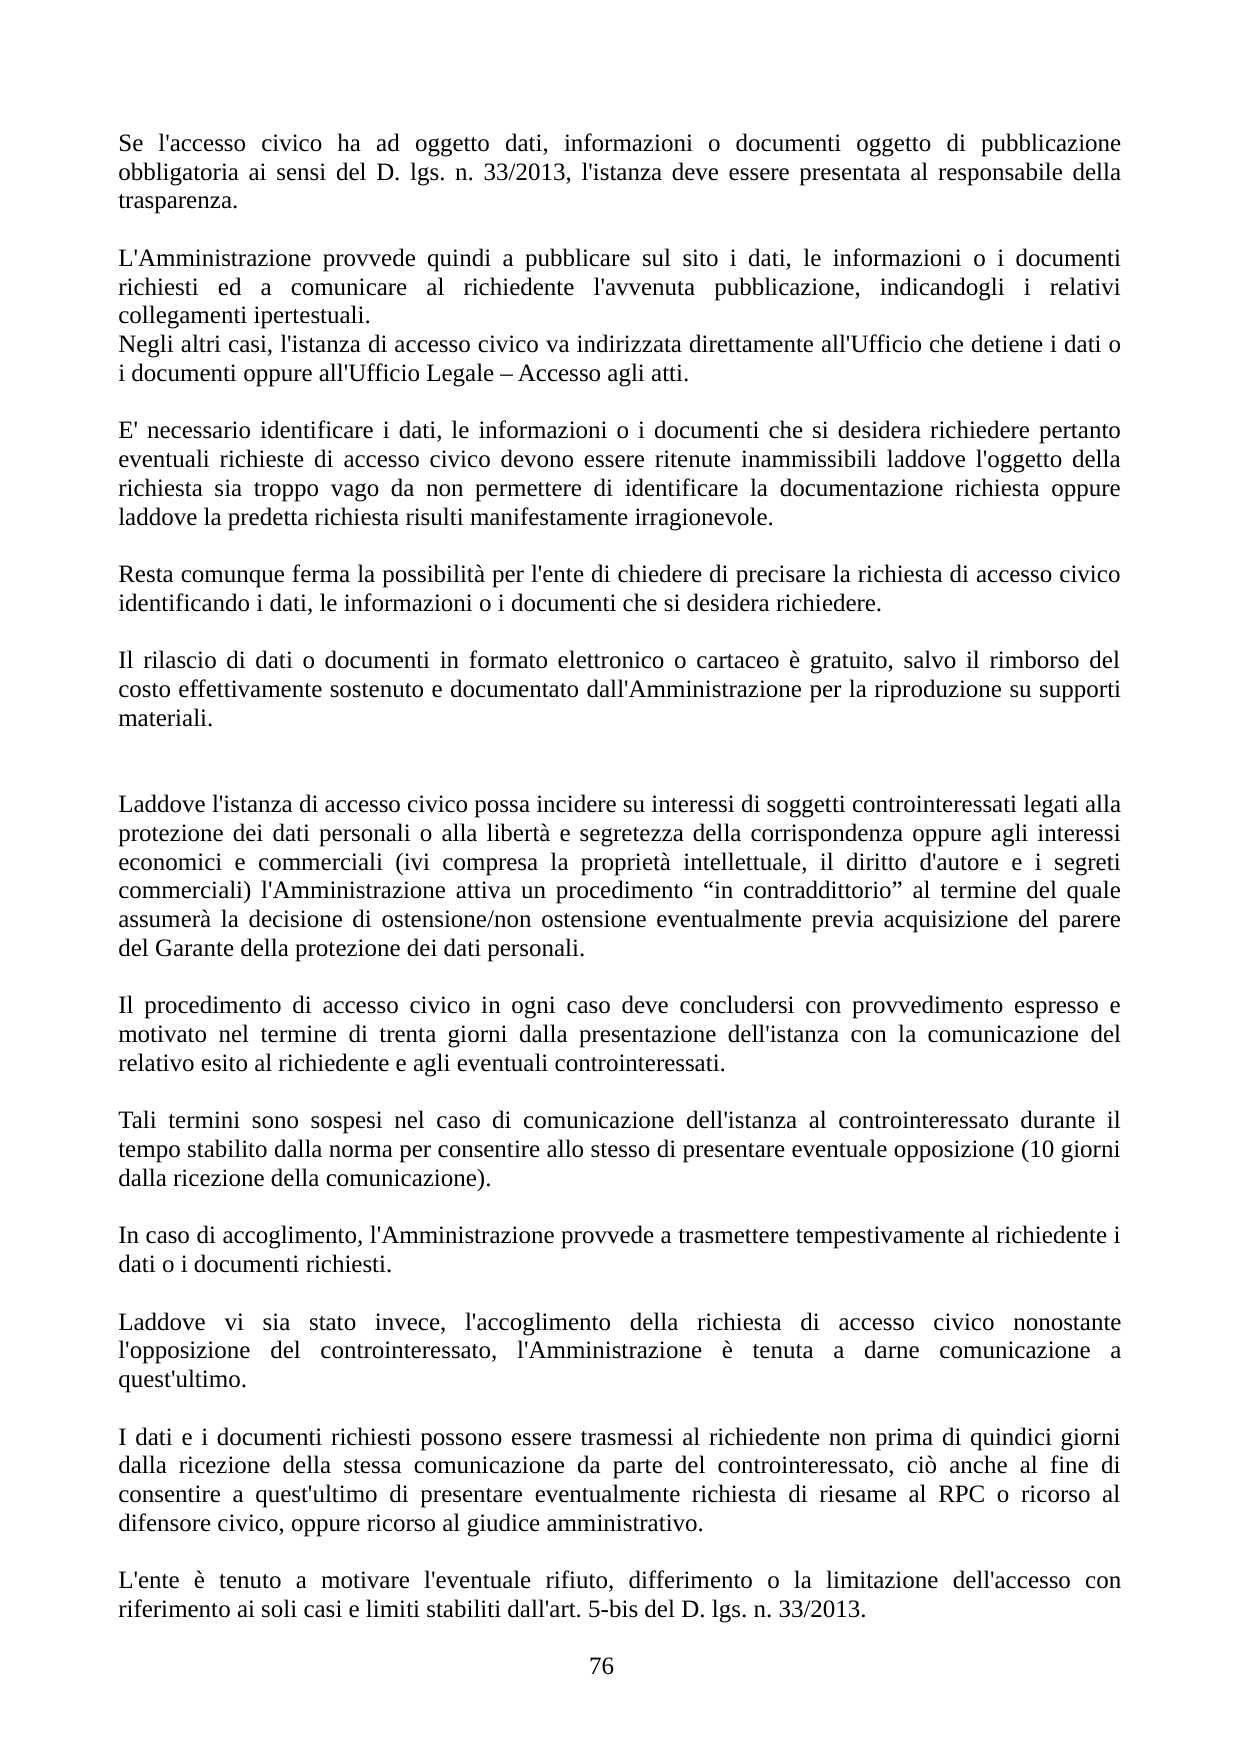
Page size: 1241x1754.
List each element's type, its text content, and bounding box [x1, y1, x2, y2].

text Il procedimento di accesso civico in ogni caso deve concludersi con provvedimento espresso e motivato nel termine di trenta giorni dalla presentazione dell'istanza con la comunicazione del relativo esito al richiedente e agli eventuali controinteressati. [118, 991, 1122, 1077]
text Tali termini sono sospesi nel caso di comunicazione dell'istanza al controinteressato durante il tempo stabilito dalla norma per consentire allo stesso di presentare eventuale opposizione (10 giorni dalla ricezione della comunicazione). [118, 1106, 1122, 1192]
text L'ente è tenuto a motivare l'eventuale rifiuto, differimento o la limitazione dell'accesso con riferimento ai soli casi e limiti stabiliti dall'art. 5-bis del D. lgs. n. 33/2013. [118, 1566, 1122, 1623]
text Laddove vi sia stato invece, l'accoglimento della richiesta di accesso civico nonostante l'opposizione del controinteressato, l'Amministrazione è tenuta a darne comunicazione a quest'ultimo. [118, 1307, 1122, 1393]
text I dati e i documenti richiesti possono essere trasmessi al richiedente non prima di quindici giorni dalla ricezione della stessa comunicazione da parte del controinteressato, ciò anche al fine di consentire a quest'ultimo di presentare eventualmente richiesta di riesame al RPC o ricorso al difensore civico, oppure ricorso al giudice amministrativo. [118, 1422, 1122, 1537]
text E' necessario identificare i dati, le informazioni o i documenti che si desidera richiedere pertanto eventuali richieste di accesso civico devono essere ritenute inammissibili laddove l'oggetto della richiesta sia troppo vago da non permettere di identificare la documentazione richiesta oppure laddove la predetta richiesta risulti manifestamente irragionevole. [118, 416, 1122, 531]
text Resta comunque ferma la possibilità per l'ente di chiedere di precisare la richiesta di accesso civico identificando i dati, le informazioni o i documenti che si desidera richiedere. [118, 559, 1122, 617]
text L'Amministrazione provvede quindi a pubblicare sul sito i dati, le informazioni o i documenti richiesti ed a comunicare al richiedente l'avvenuta pubblicazione, indicandogli i relativi collegamenti ipertestuali. [118, 243, 1122, 329]
text Il rilascio di dati o documenti in formato elettronico o cartaceo è gratuito, salvo il rimborso del costo effettivamente sostenuto e documentato dall'Amministrazione per la riproduzione su supporti materiali. [118, 646, 1122, 732]
text Laddove l'istanza di accesso civico possa incidere su interessi di soggetti controinteressati legati alla protezione dei dati personali o alla libertà e segretezza della corrispondenza oppure agli interessi economici e commerciali (ivi compresa la proprietà intellettuale, il diritto d'autore e i segreti commerciali) l'Amministrazione attiva un procedimento “in contraddittorio” al termine del quale assumerà la decisione di ostensione/non ostensione eventualmente previa acquisizione del parere del Garante della protezione dei dati personali. [118, 789, 1122, 962]
text In caso di accoglimento, l'Amministrazione provvede a trasmettere tempestivamente al richiedente i dati o i documenti richiesti. [118, 1221, 1122, 1278]
text Negli altri casi, l'istanza di accesso civico va indirizzata direttamente all'Ufficio che detiene i dati o i documenti oppure all'Ufficio Legale – Accesso agli atti. [118, 329, 1122, 387]
text Se l'accesso civico ha ad oggetto dati, informazioni o documenti oggetto di pubblicazione obbligatoria ai sensi del D. lgs. n. 33/2013, l'istanza deve essere presentata al responsabile della trasparenza. [118, 128, 1122, 214]
